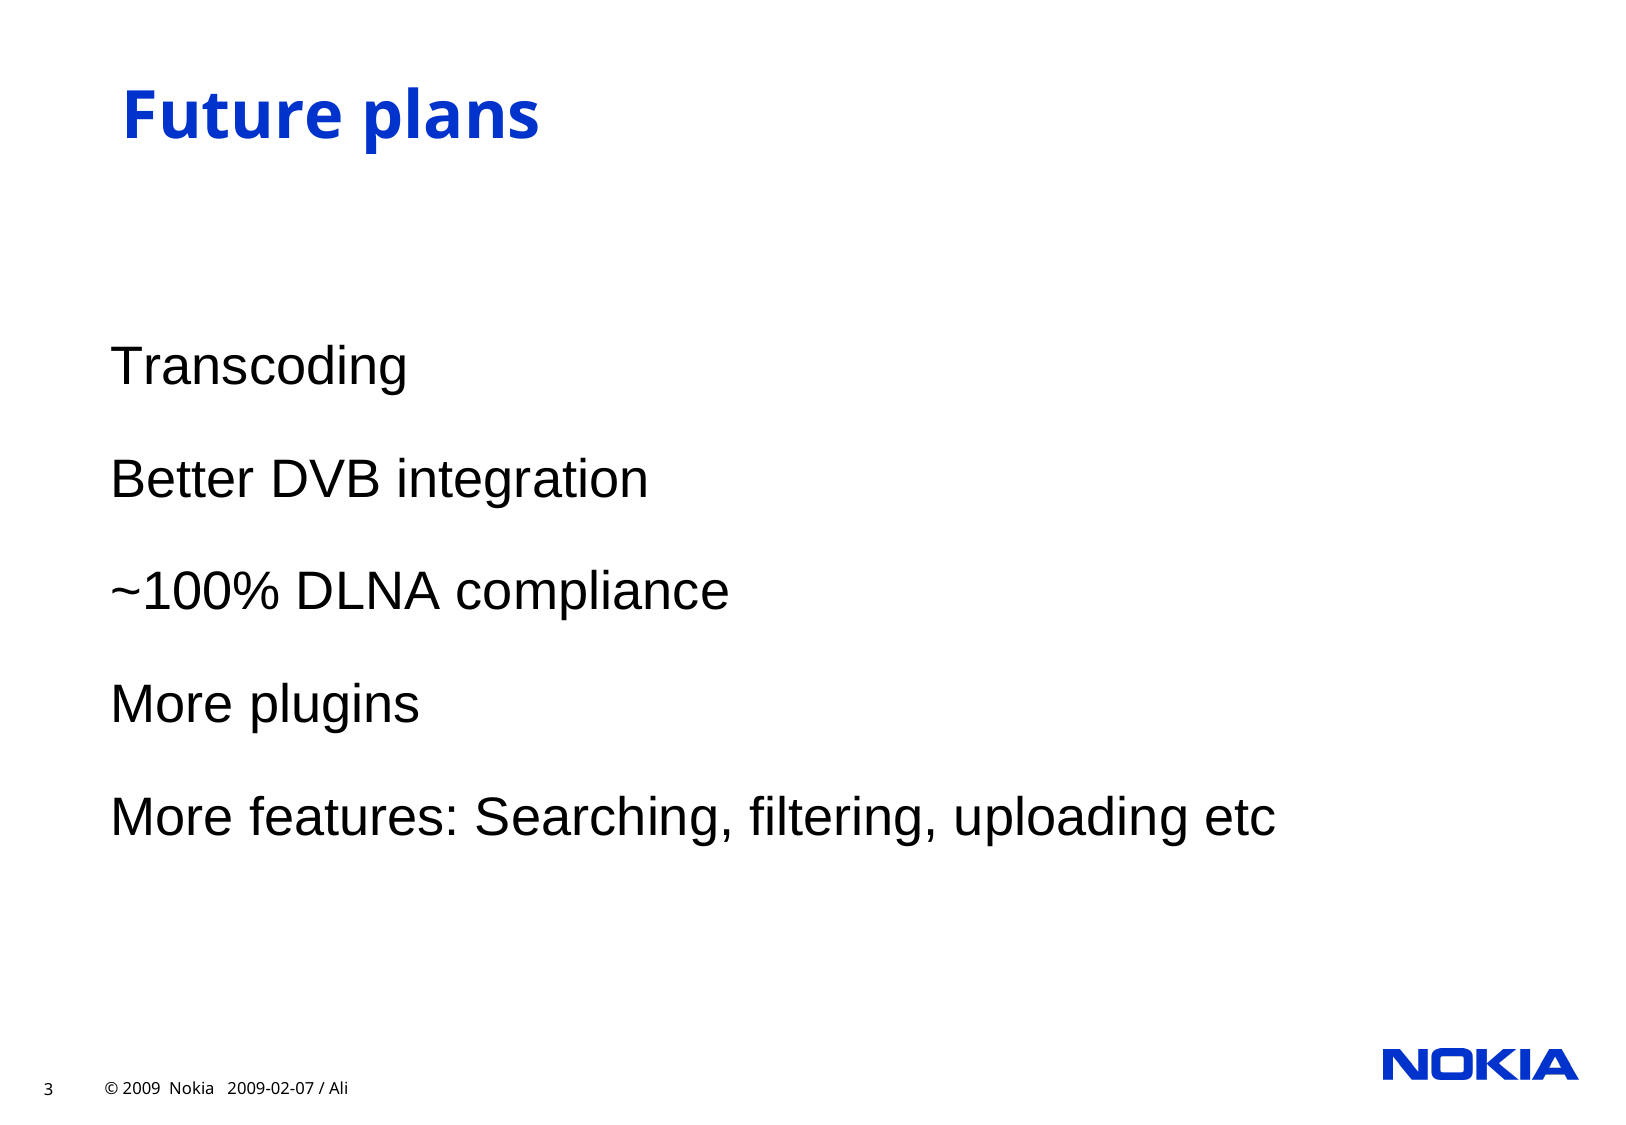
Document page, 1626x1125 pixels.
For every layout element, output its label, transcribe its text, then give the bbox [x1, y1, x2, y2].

text_box Transcoding Better DVB integration ~100% DLNA compliance More plugins More features: Searching, filtering, uploading etc [75, 224, 1515, 928]
title Future plans [121, 37, 901, 188]
picture [1383, 1048, 1579, 1080]
